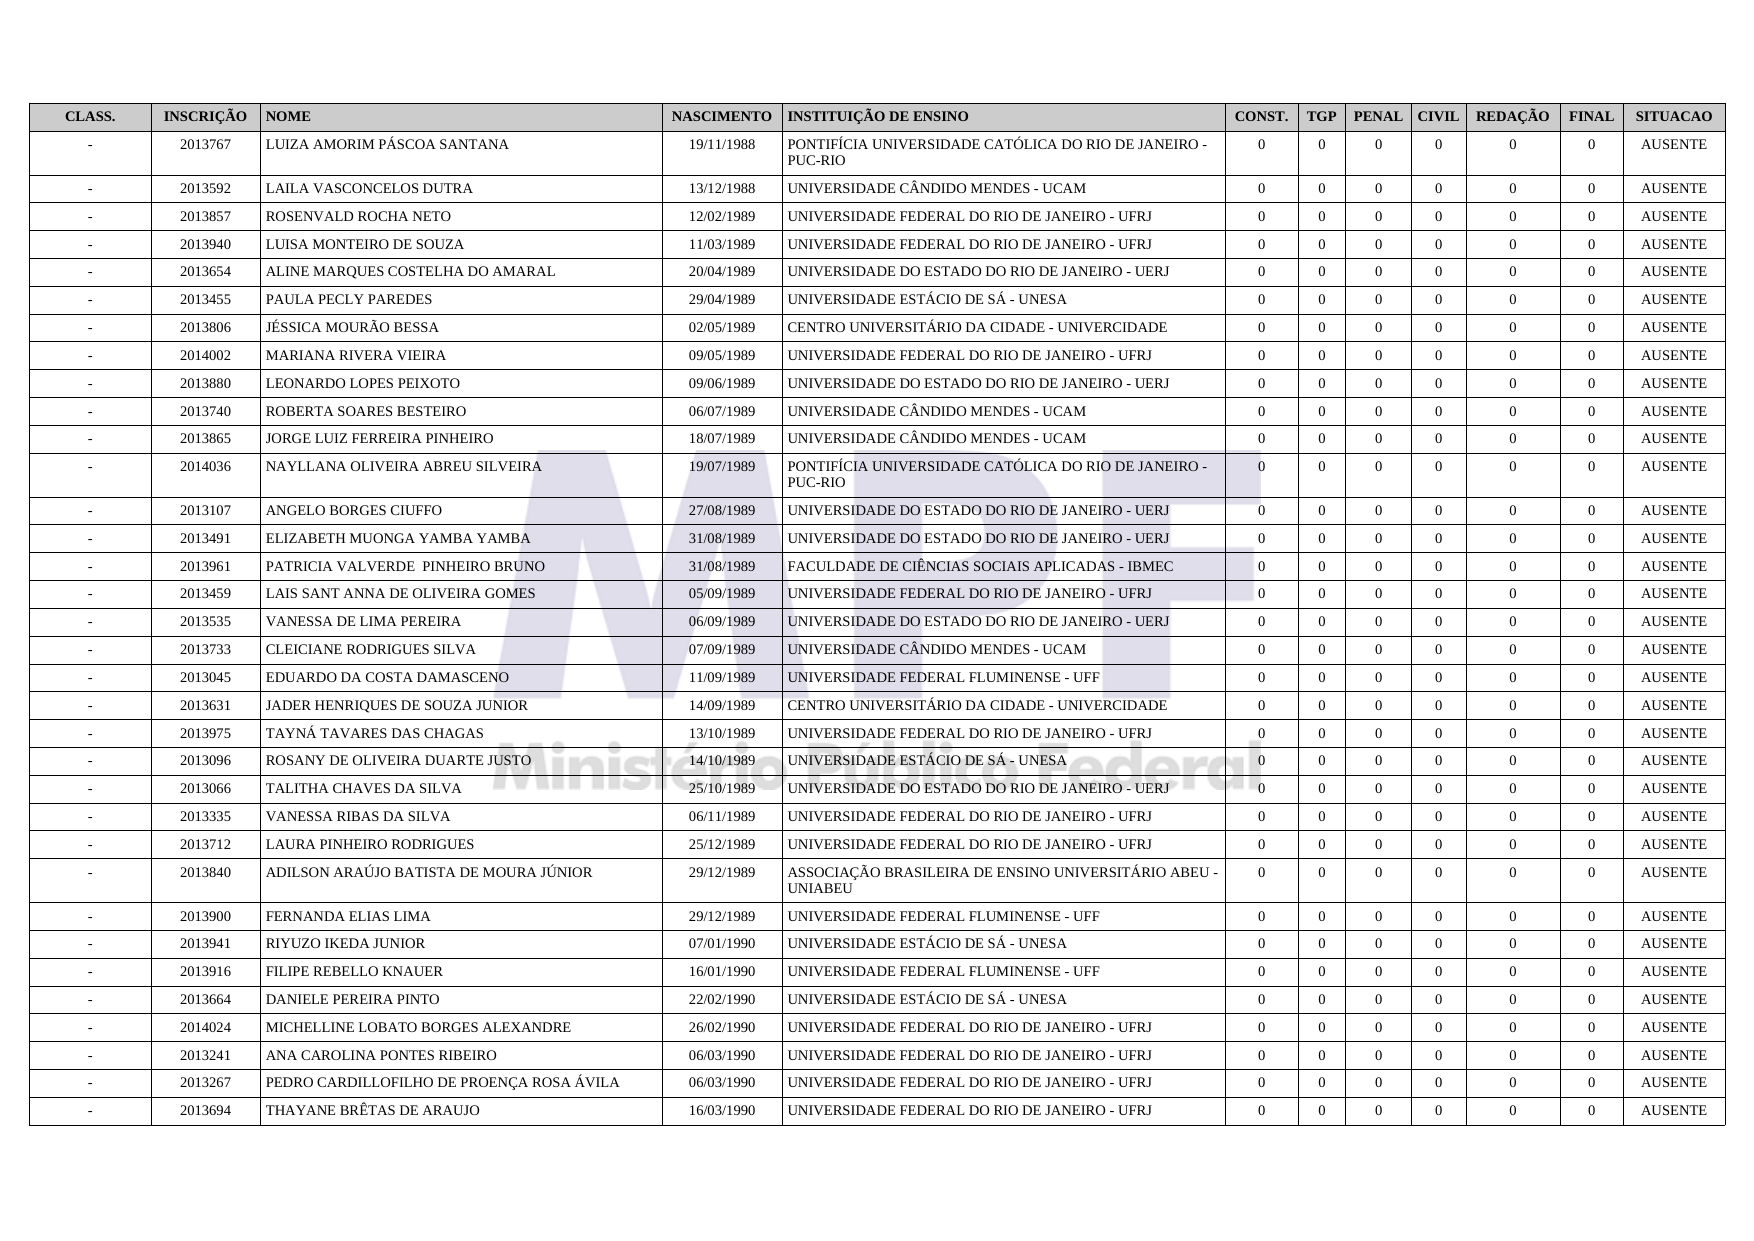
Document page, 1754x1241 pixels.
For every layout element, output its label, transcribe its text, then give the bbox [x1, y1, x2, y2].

table_cell UNIVERSIDADE DO ESTADO DO RIO DE JANEIRO - UERJ [783, 498, 1225, 524]
table_cell 0 [1299, 498, 1345, 524]
table_cell 0 [1467, 287, 1560, 313]
table_cell UNIVERSIDADE FEDERAL FLUMINENSE - UFF [783, 959, 1225, 986]
table_cell 0 [1226, 525, 1298, 552]
table_cell 0 [1412, 1042, 1466, 1069]
table_cell 0 [1412, 903, 1466, 930]
table_cell - [30, 1014, 151, 1041]
table_cell 0 [1561, 692, 1623, 719]
table_cell 0 [1467, 553, 1560, 580]
table_cell 0 [1299, 581, 1345, 608]
table_cell 0 [1561, 1014, 1623, 1041]
table_cell 0 [1346, 959, 1411, 986]
table_cell 0 [1412, 931, 1466, 958]
table_cell AUSENTE [1624, 1042, 1725, 1069]
table_cell AUSENTE [1624, 804, 1725, 830]
table_cell 2013654 [152, 259, 260, 286]
table_cell - [30, 581, 151, 608]
table_cell 0 [1561, 1098, 1623, 1124]
table_cell UNIVERSIDADE FEDERAL DO RIO DE JANEIRO - UFRJ [783, 342, 1225, 369]
picture [783, 609, 1225, 636]
table_cell 14/10/1989 [663, 748, 782, 775]
picture [493, 720, 662, 747]
table_cell UNIVERSIDADE DO ESTADO DO RIO DE JANEIRO - UERJ [783, 776, 1225, 802]
table_cell 0 [1467, 1042, 1560, 1069]
table_cell 0 [1226, 498, 1298, 524]
picture [663, 748, 782, 775]
table_cell UNIVERSIDADE FEDERAL DO RIO DE JANEIRO - UFRJ [783, 720, 1225, 747]
table_cell UNIVERSIDADE DO ESTADO DO RIO DE JANEIRO - UERJ [783, 609, 1225, 636]
picture [1226, 665, 1261, 691]
table_cell UNIVERSIDADE FEDERAL DO RIO DE JANEIRO - UFRJ [783, 1070, 1225, 1097]
table_cell 0 [1226, 1098, 1298, 1124]
table_cell 13/12/1988 [663, 176, 782, 202]
table_cell 0 [1346, 720, 1411, 747]
table_cell UNIVERSIDADE FEDERAL DO RIO DE JANEIRO - UFRJ [783, 804, 1225, 830]
table_cell 0 [1467, 176, 1560, 202]
table_cell AUSENTE [1624, 776, 1725, 802]
table_cell 0 [1299, 1070, 1345, 1097]
table_cell 0 [1346, 1042, 1411, 1069]
table_cell 2014002 [152, 342, 260, 369]
table_cell - [30, 426, 151, 453]
table_cell 2013916 [152, 959, 260, 986]
table_cell 0 [1412, 370, 1466, 397]
table_cell 14/09/1989 [663, 692, 782, 719]
table_cell - [30, 498, 151, 524]
table_cell 0 [1299, 370, 1345, 397]
table_cell LAIS SANT ANNA DE OLIVEIRA GOMES [261, 581, 662, 608]
table_cell 0 [1467, 831, 1560, 858]
table_cell TALITHA CHAVES DA SILVA [261, 776, 662, 802]
table_cell 0 [1467, 581, 1560, 608]
table_cell - [30, 637, 151, 663]
table_cell FACULDADE DE CIÊNCIAS SOCIAIS APLICADAS - IBMEC [783, 553, 1225, 580]
table_cell 0 [1561, 454, 1623, 497]
table_cell 2013733 [152, 637, 260, 663]
table_cell 0 [1346, 804, 1411, 830]
table_cell 0 [1467, 398, 1560, 425]
table_cell 0 [1299, 342, 1345, 369]
table_cell 0 [1467, 525, 1560, 552]
table_cell 0 [1226, 748, 1298, 775]
table_cell 0 [1412, 637, 1466, 663]
table_cell 0 [1467, 203, 1560, 230]
table_cell AUSENTE [1624, 342, 1725, 369]
table_header PENAL [1346, 104, 1411, 131]
table_cell AUSENTE [1624, 498, 1725, 524]
table_cell 0 [1346, 903, 1411, 930]
table_cell 0 [1346, 426, 1411, 453]
picture [663, 637, 782, 664]
table_cell UNIVERSIDADE DO ESTADO DO RIO DE JANEIRO - UERJ [783, 259, 1225, 286]
table_cell AUSENTE [1624, 831, 1725, 858]
table_cell ASSOCIAÇÃO BRASILEIRA DE ENSINO UNIVERSITÁRIO ABEU - UNIABEU [783, 859, 1225, 902]
table_cell 2013096 [152, 748, 260, 775]
table_cell 0 [1226, 287, 1298, 313]
table_cell 0 [1226, 426, 1298, 453]
table_cell 0 [1346, 132, 1411, 174]
table_cell 16/01/1990 [663, 959, 782, 986]
table_header REDAÇÃO [1467, 104, 1560, 131]
table_cell NAYLLANA OLIVEIRA ABREU SILVEIRA [261, 454, 662, 497]
picture [663, 498, 782, 524]
table_cell UNIVERSIDADE FEDERAL FLUMINENSE - UFF [783, 665, 1225, 691]
table_cell 0 [1346, 665, 1411, 691]
table_cell AUSENTE [1624, 987, 1725, 1013]
picture [493, 553, 662, 580]
picture [493, 776, 662, 790]
table_cell 0 [1561, 315, 1623, 341]
table_cell 0 [1346, 454, 1411, 497]
table_cell - [30, 692, 151, 719]
table_cell AUSENTE [1624, 931, 1725, 958]
table_cell UNIVERSIDADE CÂNDIDO MENDES - UCAM [783, 426, 1225, 453]
table_cell UNIVERSIDADE FEDERAL FLUMINENSE - UFF [783, 903, 1225, 930]
table_cell 0 [1346, 931, 1411, 958]
table_cell 2013857 [152, 203, 260, 230]
picture [663, 581, 782, 608]
table_cell 0 [1561, 1042, 1623, 1069]
table_cell 0 [1299, 1098, 1345, 1124]
picture [783, 776, 1225, 790]
table_cell - [30, 1098, 151, 1124]
table_cell 0 [1412, 525, 1466, 552]
table_cell 2013045 [152, 665, 260, 691]
table_cell 13/10/1989 [663, 720, 782, 747]
table_cell - [30, 176, 151, 202]
table_cell 09/05/1989 [663, 342, 782, 369]
table_cell AUSENTE [1624, 1070, 1725, 1097]
table_cell 0 [1561, 176, 1623, 202]
table_cell FERNANDA ELIAS LIMA [261, 903, 662, 930]
table_cell 0 [1299, 454, 1345, 497]
table_cell 0 [1299, 525, 1345, 552]
table_cell TAYNÁ TAVARES DAS CHAGAS [261, 720, 662, 747]
table_cell 0 [1226, 370, 1298, 397]
table_cell 0 [1299, 315, 1345, 341]
table_cell - [30, 748, 151, 775]
table_cell 0 [1299, 1014, 1345, 1041]
table_cell 0 [1346, 637, 1411, 663]
table_cell AUSENTE [1624, 370, 1725, 397]
table_cell 2013107 [152, 498, 260, 524]
table_cell LAILA VASCONCELOS DUTRA [261, 176, 662, 202]
table_cell 0 [1299, 748, 1345, 775]
table_cell 0 [1561, 609, 1623, 636]
picture [1226, 748, 1261, 775]
table_cell ANA CAROLINA PONTES RIBEIRO [261, 1042, 662, 1069]
picture [493, 581, 662, 608]
table_cell 0 [1467, 987, 1560, 1013]
table_cell 2013694 [152, 1098, 260, 1124]
table_cell 2013066 [152, 776, 260, 802]
table_cell 0 [1561, 1070, 1623, 1097]
table_cell JÉSSICA MOURÃO BESSA [261, 315, 662, 341]
picture [1226, 692, 1261, 719]
table_cell 0 [1412, 315, 1466, 341]
table_cell 0 [1561, 959, 1623, 986]
table_cell 0 [1412, 959, 1466, 986]
table_cell 0 [1299, 720, 1345, 747]
picture [783, 665, 1225, 691]
table_cell 0 [1412, 176, 1466, 202]
table_header CIVIL [1412, 104, 1466, 131]
table_header FINAL [1561, 104, 1623, 131]
table_cell UNIVERSIDADE ESTÁCIO DE SÁ - UNESA [783, 987, 1225, 1013]
table_cell PAULA PECLY PAREDES [261, 287, 662, 313]
table_cell - [30, 931, 151, 958]
table_cell 2013491 [152, 525, 260, 552]
picture [783, 454, 1225, 497]
table_cell ELIZABETH MUONGA YAMBA YAMBA [261, 525, 662, 552]
table_cell 0 [1346, 1098, 1411, 1124]
table_header TGP [1299, 104, 1345, 131]
table_cell AUSENTE [1624, 1098, 1725, 1124]
table_cell 0 [1346, 525, 1411, 552]
table_cell UNIVERSIDADE FEDERAL DO RIO DE JANEIRO - UFRJ [783, 581, 1225, 608]
table_cell 19/07/1989 [663, 454, 782, 497]
table_cell 0 [1412, 1098, 1466, 1124]
table_cell JADER HENRIQUES DE SOUZA JUNIOR [261, 692, 662, 719]
table_cell AUSENTE [1624, 259, 1725, 286]
table_cell 0 [1346, 398, 1411, 425]
table_cell 0 [1299, 859, 1345, 902]
table_cell PEDRO CARDILLOFILHO DE PROENÇA ROSA ÁVILA [261, 1070, 662, 1097]
table_cell 0 [1346, 287, 1411, 313]
table_cell UNIVERSIDADE CÂNDIDO MENDES - UCAM [783, 637, 1225, 663]
table_cell 0 [1346, 831, 1411, 858]
table_cell 0 [1226, 176, 1298, 202]
picture [783, 692, 1225, 719]
table_cell 0 [1299, 931, 1345, 958]
picture [663, 454, 782, 497]
table_cell AUSENTE [1624, 426, 1725, 453]
table_cell 07/01/1990 [663, 931, 782, 958]
table_cell 2013459 [152, 581, 260, 608]
table_cell 0 [1226, 776, 1298, 802]
table_cell 0 [1561, 398, 1623, 425]
table_cell 0 [1561, 748, 1623, 775]
table_cell 0 [1467, 498, 1560, 524]
picture [663, 525, 782, 552]
table_cell 0 [1467, 692, 1560, 719]
table_cell - [30, 720, 151, 747]
picture [1226, 720, 1261, 747]
table_cell - [30, 525, 151, 552]
table_cell 0 [1226, 692, 1298, 719]
table_cell 2014036 [152, 454, 260, 497]
table_cell 0 [1299, 804, 1345, 830]
table_cell 0 [1467, 804, 1560, 830]
picture [1226, 776, 1261, 790]
table_cell 0 [1412, 498, 1466, 524]
table_cell AUSENTE [1624, 132, 1725, 174]
table_cell 2013941 [152, 931, 260, 958]
table_cell 0 [1346, 692, 1411, 719]
table_cell - [30, 370, 151, 397]
table_cell AUSENTE [1624, 859, 1725, 902]
table_cell 0 [1467, 720, 1560, 747]
table_cell 2013631 [152, 692, 260, 719]
table_cell UNIVERSIDADE ESTÁCIO DE SÁ - UNESA [783, 931, 1225, 958]
table_cell 0 [1412, 1014, 1466, 1041]
table_cell 0 [1561, 426, 1623, 453]
table_cell 2013806 [152, 315, 260, 341]
table_cell - [30, 259, 151, 286]
table_cell 0 [1561, 287, 1623, 313]
picture [783, 553, 1225, 580]
table_cell 02/05/1989 [663, 315, 782, 341]
table_cell 0 [1299, 287, 1345, 313]
table_cell 0 [1467, 426, 1560, 453]
picture [493, 665, 662, 691]
table_cell 0 [1412, 259, 1466, 286]
table_cell 2013940 [152, 231, 260, 258]
table_cell MARIANA RIVERA VIEIRA [261, 342, 662, 369]
table_cell - [30, 287, 151, 313]
table_cell UNIVERSIDADE DO ESTADO DO RIO DE JANEIRO - UERJ [783, 525, 1225, 552]
table_cell 0 [1346, 859, 1411, 902]
table_cell 0 [1299, 959, 1345, 986]
table_cell 0 [1412, 203, 1466, 230]
table_cell 0 [1467, 454, 1560, 497]
table_cell FILIPE REBELLO KNAUER [261, 959, 662, 986]
table_cell AUSENTE [1624, 665, 1725, 691]
table_cell AUSENTE [1624, 748, 1725, 775]
table_cell 0 [1467, 903, 1560, 930]
table_cell 0 [1226, 831, 1298, 858]
table_cell AUSENTE [1624, 1014, 1725, 1041]
table_cell 0 [1467, 776, 1560, 802]
table_cell 0 [1226, 959, 1298, 986]
table_cell 0 [1561, 231, 1623, 258]
table_cell 0 [1561, 987, 1623, 1013]
table_cell 0 [1412, 553, 1466, 580]
table_cell 0 [1467, 315, 1560, 341]
table_cell 16/03/1990 [663, 1098, 782, 1124]
table_cell 0 [1467, 259, 1560, 286]
table_header INSTITUIÇÃO DE ENSINO [783, 104, 1225, 131]
table_cell 0 [1226, 637, 1298, 663]
table_cell UNIVERSIDADE FEDERAL DO RIO DE JANEIRO - UFRJ [783, 1098, 1225, 1124]
table_cell UNIVERSIDADE ESTÁCIO DE SÁ - UNESA [783, 748, 1225, 775]
table_cell 07/09/1989 [663, 637, 782, 663]
table_cell CENTRO UNIVERSITÁRIO DA CIDADE - UNIVERCIDADE [783, 315, 1225, 341]
table_cell 2013975 [152, 720, 260, 747]
table_cell 0 [1412, 454, 1466, 497]
table_cell 0 [1561, 720, 1623, 747]
table_cell 0 [1561, 132, 1623, 174]
table_cell AUSENTE [1624, 231, 1725, 258]
table_cell AUSENTE [1624, 959, 1725, 986]
picture [783, 525, 1225, 552]
table_cell 0 [1412, 859, 1466, 902]
table_cell 0 [1467, 1070, 1560, 1097]
table_cell AUSENTE [1624, 454, 1725, 497]
table_cell 0 [1299, 903, 1345, 930]
table_cell UNIVERSIDADE CÂNDIDO MENDES - UCAM [783, 398, 1225, 425]
table_cell AUSENTE [1624, 398, 1725, 425]
table_cell 0 [1226, 859, 1298, 902]
table_cell AUSENTE [1624, 637, 1725, 663]
table_cell ALINE MARQUES COSTELHA DO AMARAL [261, 259, 662, 286]
table_cell CLEICIANE RODRIGUES SILVA [261, 637, 662, 663]
table_cell 0 [1299, 987, 1345, 1013]
table_cell 0 [1299, 231, 1345, 258]
table_cell ROSANY DE OLIVEIRA DUARTE JUSTO [261, 748, 662, 775]
table_cell 0 [1226, 259, 1298, 286]
table_cell VANESSA DE LIMA PEREIRA [261, 609, 662, 636]
table_cell - [30, 132, 151, 174]
picture [783, 748, 1225, 775]
table_cell AUSENTE [1624, 176, 1725, 202]
table_cell 0 [1412, 398, 1466, 425]
table_cell 0 [1467, 665, 1560, 691]
table_cell 0 [1226, 1070, 1298, 1097]
table_cell - [30, 454, 151, 497]
table_cell 2013880 [152, 370, 260, 397]
table_cell 2013535 [152, 609, 260, 636]
picture [663, 609, 782, 636]
table_cell UNIVERSIDADE CÂNDIDO MENDES - UCAM [783, 176, 1225, 202]
table_cell 0 [1346, 203, 1411, 230]
table_cell 0 [1346, 176, 1411, 202]
picture [493, 525, 662, 552]
table_cell RIYUZO IKEDA JUNIOR [261, 931, 662, 958]
table_cell ANGELO BORGES CIUFFO [261, 498, 662, 524]
table_cell 22/02/1990 [663, 987, 782, 1013]
table_cell AUSENTE [1624, 553, 1725, 580]
table_cell 06/03/1990 [663, 1042, 782, 1069]
table_cell UNIVERSIDADE DO ESTADO DO RIO DE JANEIRO - UERJ [783, 370, 1225, 397]
table_cell 0 [1467, 609, 1560, 636]
table_cell 0 [1412, 804, 1466, 830]
table_cell 0 [1346, 553, 1411, 580]
table_cell JORGE LUIZ FERREIRA PINHEIRO [261, 426, 662, 453]
table_cell 26/02/1990 [663, 1014, 782, 1041]
table_cell 0 [1467, 132, 1560, 174]
table_cell 0 [1412, 342, 1466, 369]
table_cell - [30, 1042, 151, 1069]
table_cell 20/04/1989 [663, 259, 782, 286]
table_cell AUSENTE [1624, 720, 1725, 747]
table_cell LUISA MONTEIRO DE SOUZA [261, 231, 662, 258]
table_cell 0 [1299, 831, 1345, 858]
table_cell 0 [1226, 398, 1298, 425]
table_cell 06/07/1989 [663, 398, 782, 425]
table_cell 0 [1299, 398, 1345, 425]
table_header NASCIMENTO [663, 104, 782, 131]
table_cell 0 [1561, 859, 1623, 902]
table_cell 2013241 [152, 1042, 260, 1069]
table_cell DANIELE PEREIRA PINTO [261, 987, 662, 1013]
table_cell 0 [1467, 1014, 1560, 1041]
table_cell 0 [1412, 1070, 1466, 1097]
table_header CLASS. [30, 104, 151, 131]
table_cell - [30, 1070, 151, 1097]
table_cell 0 [1346, 1070, 1411, 1097]
table_cell 0 [1561, 776, 1623, 802]
table_cell - [30, 859, 151, 902]
table_cell 0 [1412, 987, 1466, 1013]
picture [493, 498, 662, 524]
picture [1226, 609, 1261, 636]
picture [493, 637, 662, 664]
table_cell 0 [1226, 987, 1298, 1013]
table_cell 0 [1226, 931, 1298, 958]
picture [493, 748, 662, 775]
table_cell 0 [1226, 903, 1298, 930]
table_header CONST. [1226, 104, 1298, 131]
table_cell 0 [1467, 1098, 1560, 1124]
table_cell 31/08/1989 [663, 525, 782, 552]
table_cell 29/12/1989 [663, 903, 782, 930]
table_cell ADILSON ARAÚJO BATISTA DE MOURA JÚNIOR [261, 859, 662, 902]
table_cell 27/08/1989 [663, 498, 782, 524]
picture [663, 553, 782, 580]
table_cell - [30, 959, 151, 986]
table_cell 0 [1467, 231, 1560, 258]
table_cell 0 [1346, 581, 1411, 608]
table_cell 0 [1561, 931, 1623, 958]
table_cell 0 [1226, 720, 1298, 747]
table_cell 0 [1412, 287, 1466, 313]
table_cell 0 [1346, 231, 1411, 258]
table_cell 0 [1226, 804, 1298, 830]
picture [663, 692, 782, 719]
table_cell - [30, 804, 151, 830]
table_cell PONTIFÍCIA UNIVERSIDADE CATÓLICA DO RIO DE JANEIRO - PUC-RIO [783, 132, 1225, 174]
table_cell 2013712 [152, 831, 260, 858]
table_cell - [30, 665, 151, 691]
table_cell 0 [1226, 665, 1298, 691]
table_cell - [30, 231, 151, 258]
table_cell 11/03/1989 [663, 231, 782, 258]
picture [1226, 637, 1261, 664]
table_cell 0 [1561, 637, 1623, 663]
table_cell AUSENTE [1624, 609, 1725, 636]
table_cell 0 [1412, 665, 1466, 691]
table_cell - [30, 398, 151, 425]
table_cell 0 [1299, 132, 1345, 174]
picture [1226, 498, 1261, 524]
table_cell 0 [1467, 370, 1560, 397]
table_cell UNIVERSIDADE FEDERAL DO RIO DE JANEIRO - UFRJ [783, 1014, 1225, 1041]
picture [493, 692, 662, 719]
table_cell 0 [1561, 203, 1623, 230]
table_cell UNIVERSIDADE ESTÁCIO DE SÁ - UNESA [783, 287, 1225, 313]
picture [1226, 525, 1261, 552]
table_cell 0 [1467, 931, 1560, 958]
table_cell UNIVERSIDADE FEDERAL DO RIO DE JANEIRO - UFRJ [783, 1042, 1225, 1069]
table_cell 2013865 [152, 426, 260, 453]
table_cell AUSENTE [1624, 315, 1725, 341]
table_cell 0 [1226, 342, 1298, 369]
table_cell 0 [1346, 498, 1411, 524]
table_cell 06/09/1989 [663, 609, 782, 636]
table_cell 0 [1467, 959, 1560, 986]
table_cell LEONARDO LOPES PEIXOTO [261, 370, 662, 397]
table_cell 0 [1346, 748, 1411, 775]
table_cell CENTRO UNIVERSITÁRIO DA CIDADE - UNIVERCIDADE [783, 692, 1225, 719]
table_cell 05/09/1989 [663, 581, 782, 608]
table_cell 12/02/1989 [663, 203, 782, 230]
table_cell 0 [1346, 1014, 1411, 1041]
table_cell 0 [1561, 553, 1623, 580]
table_cell THAYANE BRÊTAS DE ARAUJO [261, 1098, 662, 1124]
table_cell 0 [1412, 831, 1466, 858]
table_cell 11/09/1989 [663, 665, 782, 691]
table_cell - [30, 342, 151, 369]
table_cell 0 [1561, 665, 1623, 691]
table_cell 0 [1226, 553, 1298, 580]
table_cell - [30, 203, 151, 230]
table_cell - [30, 987, 151, 1013]
table_cell 0 [1412, 231, 1466, 258]
picture [783, 637, 1225, 664]
table_cell UNIVERSIDADE FEDERAL DO RIO DE JANEIRO - UFRJ [783, 231, 1225, 258]
table_header INSCRIÇÃO [152, 104, 260, 131]
table_cell 2013740 [152, 398, 260, 425]
table_cell 0 [1299, 426, 1345, 453]
table_cell 0 [1299, 637, 1345, 663]
table_cell 2013664 [152, 987, 260, 1013]
table_cell 0 [1346, 342, 1411, 369]
picture [783, 720, 1225, 747]
table_cell 0 [1226, 231, 1298, 258]
picture [783, 581, 1225, 608]
table_cell EDUARDO DA COSTA DAMASCENO [261, 665, 662, 691]
table_cell 0 [1226, 132, 1298, 174]
table_cell - [30, 553, 151, 580]
picture [493, 454, 662, 497]
table_cell 2013767 [152, 132, 260, 174]
table_cell 19/11/1988 [663, 132, 782, 174]
table_cell 0 [1412, 609, 1466, 636]
table_cell 31/08/1989 [663, 553, 782, 580]
table_cell 0 [1346, 776, 1411, 802]
table_cell 2013840 [152, 859, 260, 902]
table_header SITUACAO [1624, 104, 1725, 131]
table_cell 2013335 [152, 804, 260, 830]
table_cell 2013455 [152, 287, 260, 313]
table_cell 0 [1561, 342, 1623, 369]
table_cell UNIVERSIDADE FEDERAL DO RIO DE JANEIRO - UFRJ [783, 831, 1225, 858]
table_cell 0 [1226, 1042, 1298, 1069]
table_cell AUSENTE [1624, 903, 1725, 930]
table_cell 0 [1467, 859, 1560, 902]
table_cell ROBERTA SOARES BESTEIRO [261, 398, 662, 425]
table_cell 0 [1561, 804, 1623, 830]
table_cell 0 [1561, 903, 1623, 930]
table_cell - [30, 831, 151, 858]
table_cell LUIZA AMORIM PÁSCOA SANTANA [261, 132, 662, 174]
table_cell UNIVERSIDADE FEDERAL DO RIO DE JANEIRO - UFRJ [783, 203, 1225, 230]
table_cell 0 [1346, 315, 1411, 341]
table_cell 0 [1299, 776, 1345, 802]
table_cell 09/06/1989 [663, 370, 782, 397]
table_cell - [30, 315, 151, 341]
picture [783, 498, 1225, 524]
table_cell PATRICIA VALVERDE PINHEIRO BRUNO [261, 553, 662, 580]
table_cell 0 [1346, 370, 1411, 397]
table_cell 0 [1561, 370, 1623, 397]
table_cell - [30, 776, 151, 802]
table_cell 0 [1299, 259, 1345, 286]
table_cell 29/04/1989 [663, 287, 782, 313]
table_cell PONTIFÍCIA UNIVERSIDADE CATÓLICA DO RIO DE JANEIRO - PUC-RIO [783, 454, 1225, 497]
table_cell VANESSA RIBAS DA SILVA [261, 804, 662, 830]
table_cell 0 [1412, 748, 1466, 775]
table_cell 18/07/1989 [663, 426, 782, 453]
picture [663, 665, 782, 691]
table_cell 0 [1412, 692, 1466, 719]
table_cell 0 [1467, 637, 1560, 663]
table_cell MICHELLINE LOBATO BORGES ALEXANDRE [261, 1014, 662, 1041]
table_cell 0 [1561, 525, 1623, 552]
table_cell 0 [1412, 426, 1466, 453]
table_cell 0 [1467, 748, 1560, 775]
table_cell 0 [1226, 315, 1298, 341]
picture [493, 609, 662, 636]
table_cell 0 [1412, 132, 1466, 174]
table_cell 0 [1346, 987, 1411, 1013]
table_header NOME [261, 104, 662, 131]
table_cell AUSENTE [1624, 692, 1725, 719]
table_cell 2013267 [152, 1070, 260, 1097]
picture [1226, 581, 1261, 608]
table_cell 0 [1561, 831, 1623, 858]
table_cell 2014024 [152, 1014, 260, 1041]
picture [663, 776, 782, 790]
table_cell 0 [1226, 1014, 1298, 1041]
picture [1226, 553, 1261, 580]
table_cell 06/03/1990 [663, 1070, 782, 1097]
table_cell 2013961 [152, 553, 260, 580]
table_cell 0 [1226, 609, 1298, 636]
table_cell 0 [1467, 342, 1560, 369]
table_cell 0 [1561, 498, 1623, 524]
table_cell AUSENTE [1624, 581, 1725, 608]
table_cell 0 [1561, 259, 1623, 286]
table_cell AUSENTE [1624, 203, 1725, 230]
table_cell 0 [1412, 776, 1466, 802]
table_cell 25/12/1989 [663, 831, 782, 858]
table_cell 0 [1299, 1042, 1345, 1069]
table_cell - [30, 609, 151, 636]
picture [1226, 454, 1261, 497]
table_cell 0 [1346, 259, 1411, 286]
table_cell 0 [1299, 176, 1345, 202]
table_cell 0 [1412, 581, 1466, 608]
table_cell ROSENVALD ROCHA NETO [261, 203, 662, 230]
table_cell 25/10/1989 [663, 776, 782, 802]
table_cell 2013592 [152, 176, 260, 202]
table_cell 0 [1561, 581, 1623, 608]
table_cell AUSENTE [1624, 525, 1725, 552]
table_cell 0 [1226, 581, 1298, 608]
table_cell 0 [1226, 203, 1298, 230]
table_cell 0 [1226, 454, 1298, 497]
table_cell 2013900 [152, 903, 260, 930]
table_cell 0 [1299, 609, 1345, 636]
table_cell AUSENTE [1624, 287, 1725, 313]
table_cell 0 [1299, 203, 1345, 230]
table_cell 0 [1299, 665, 1345, 691]
table_cell 0 [1412, 720, 1466, 747]
table_cell 06/11/1989 [663, 804, 782, 830]
table_cell LAURA PINHEIRO RODRIGUES [261, 831, 662, 858]
picture [663, 720, 782, 747]
table_cell 0 [1299, 692, 1345, 719]
table_cell 29/12/1989 [663, 859, 782, 902]
table_cell 0 [1299, 553, 1345, 580]
table_cell 0 [1346, 609, 1411, 636]
table_cell - [30, 903, 151, 930]
